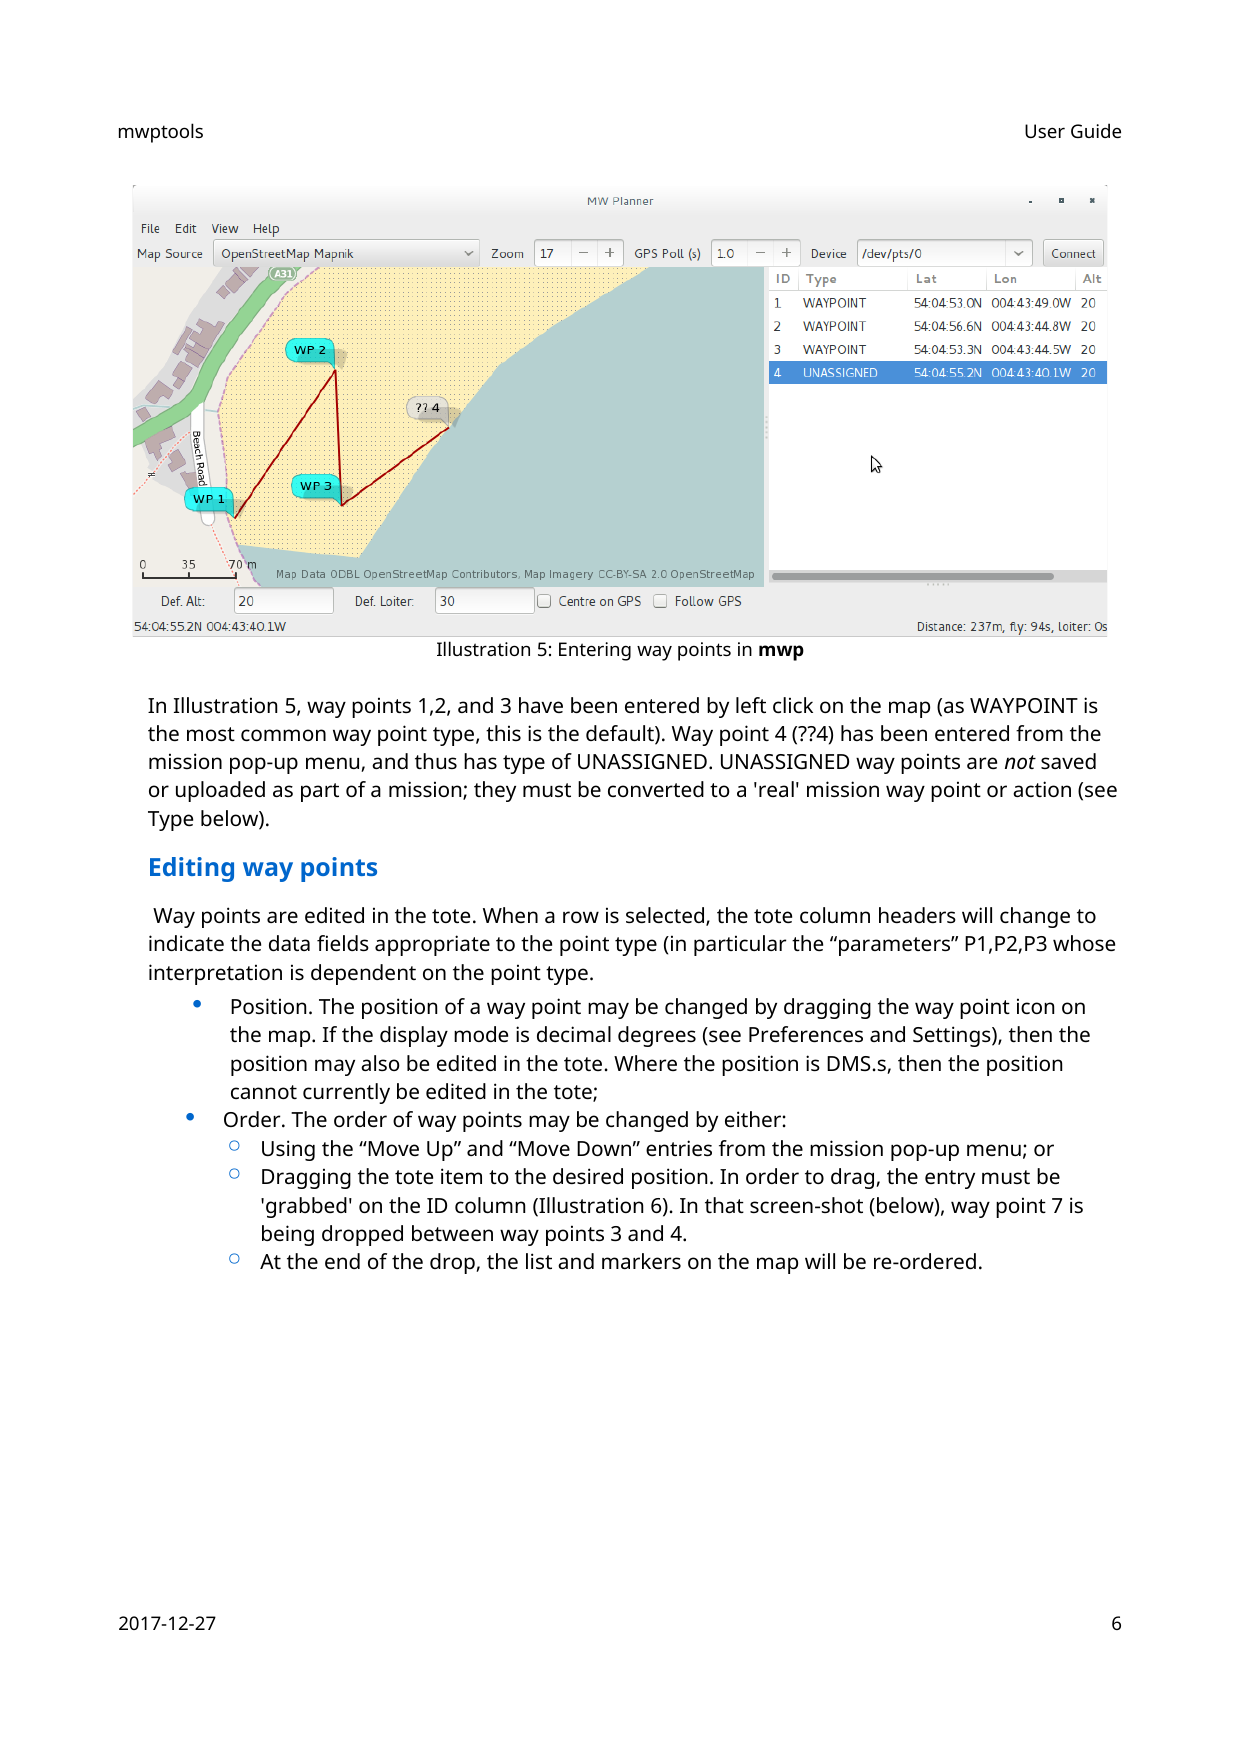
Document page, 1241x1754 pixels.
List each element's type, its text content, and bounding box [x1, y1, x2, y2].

text Way points are edited in the tote. When a row is selected, the tote column headers will change to indicate the data fields appropriate to the point type (in particular the “parameters” P1,P2,P3 whose interpretation is dependent on the point type. [148, 901, 1122, 986]
list At the end of the drop, the list and markers on the map will be re-ordered. [223, 1247, 1122, 1276]
list Dragging the tote item to the desired position. In order to drag, the entry must be 'grabbed' on the ID column (Illustration 6). In that screen-shot (below), way point 7 is being dropped between way points 3 and 4. [223, 1162, 1122, 1247]
list Order. The order of way points may be changed by either: [185, 1105, 1122, 1134]
text In Illustration 5, way points 1,2, and 3 have been entered by left click on the map (as WAYPOINT is the most common way point type, this is the default). Way point 4 (??4) has been entered from the mission pop-up menu, and thus has type of UNASSIGNED. UNASSIGNED way points are not saved or uploaded as part of a mission; they must be converted to a 'real' mission way point or action (see Type below). [148, 691, 1122, 832]
list Using the “Move Up” and “Move Down” entries from the mission pop-up menu; or [223, 1134, 1122, 1162]
text Illustration 5: Entering way points in mwp [133, 637, 1107, 662]
picture [132, 185, 1108, 637]
subtitle Editing way points [148, 850, 1122, 884]
list Position. The position of a way point may be changed by dragging the way point icon on the map. If the display mode is decimal degrees (see Preferences and Settings), then the position may also be edited in the tote. Where the position is DMS.s, then the position cannot currently be edited in the tote; [192, 992, 1122, 1105]
